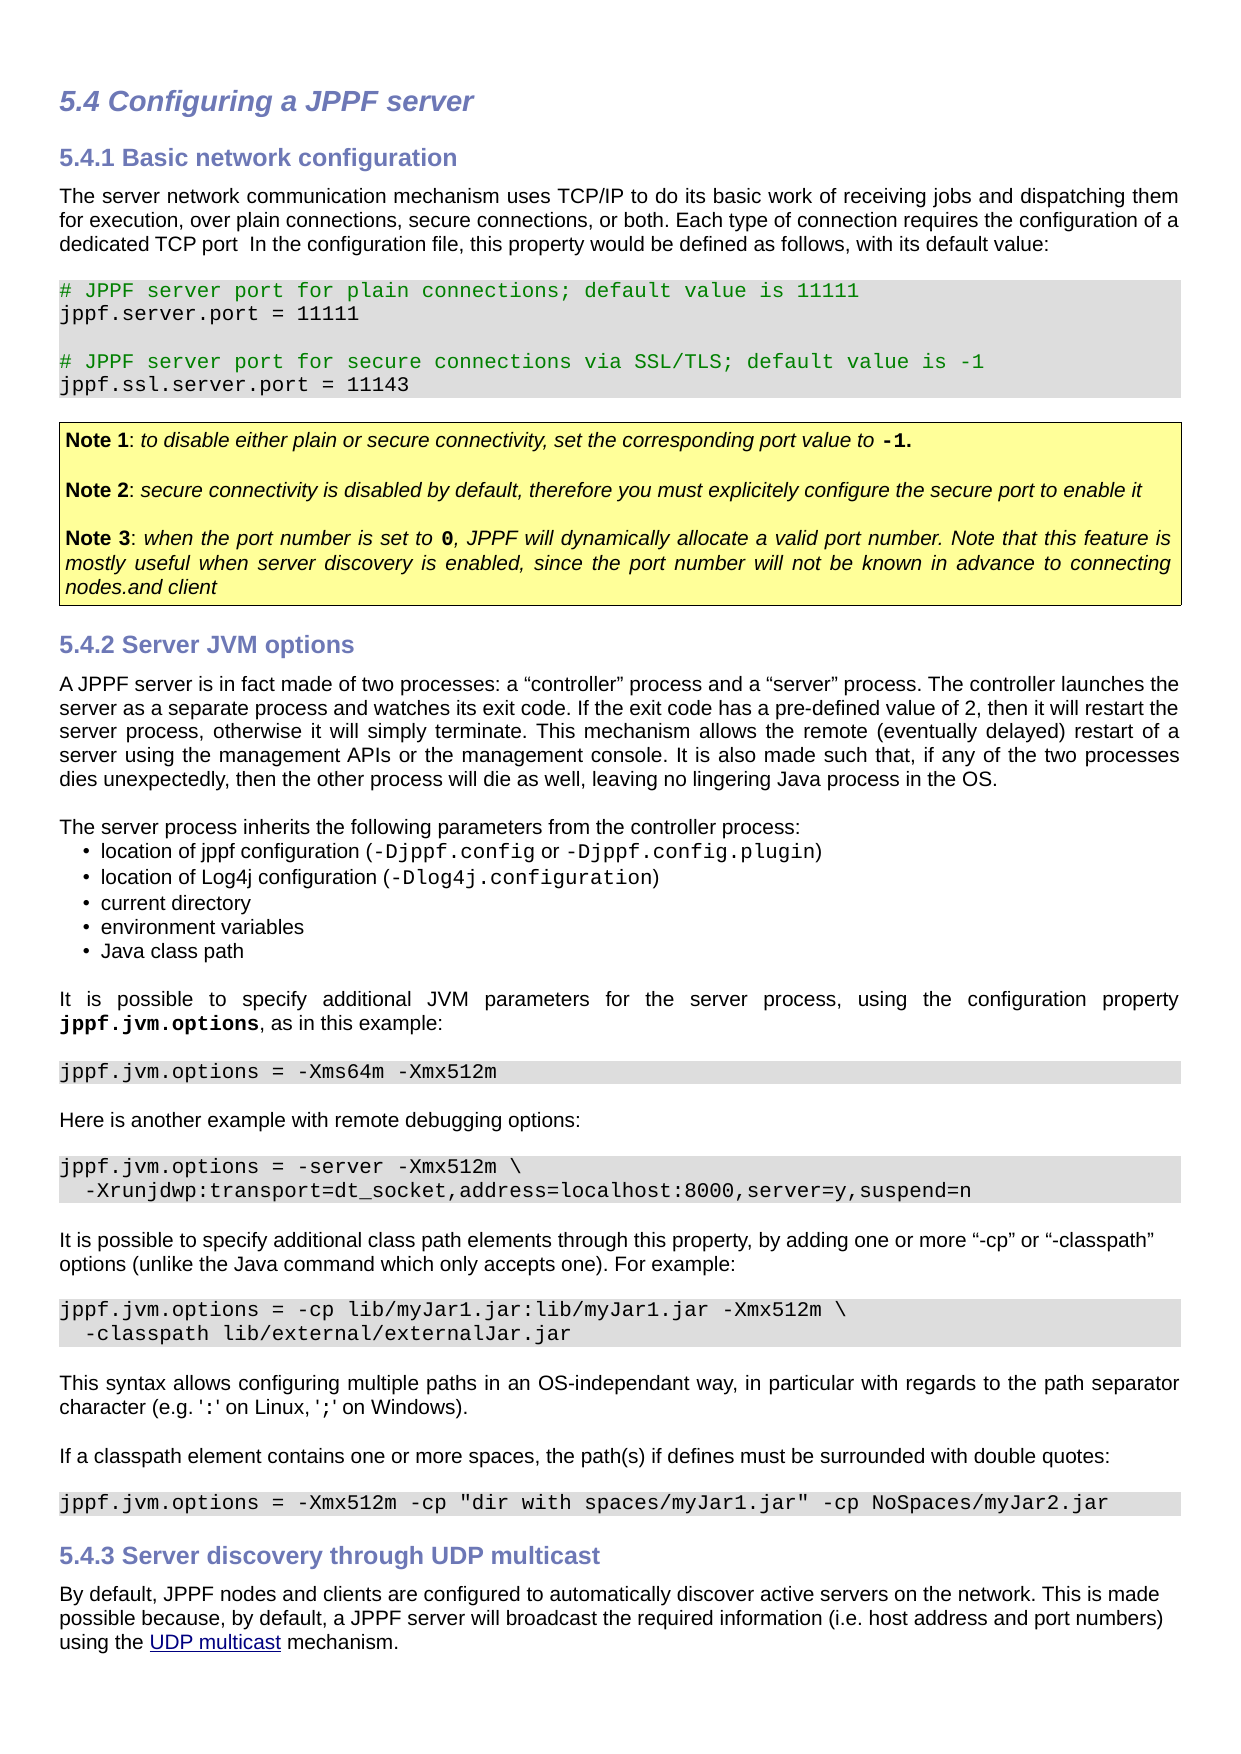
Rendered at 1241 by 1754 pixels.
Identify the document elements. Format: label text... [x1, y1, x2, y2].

text It is possible to specify additional class path elements through this property, by adding one or more “-cp” or “-classpath” options (unlike the Java command which only accepts one). For example: [59, 1227, 1181, 1275]
text jppf.jvm.options = -server -Xmx512m \ -Xrunjdwp:transport=dt_socket,address=localhost:8000,server=y,suspend=n [59, 1156, 1181, 1203]
subtitle Basic network configuration [59, 143, 1181, 171]
text A JPPF server is in fact made of two processes: a “controller” process and a “server” process. The controller launches the server as a separate process and watches its exit code. If the exit code has a pre-defined value of 2, then it will restart the server process, otherwise it will simply terminate. This mechanism allows the remote (eventually delayed) restart of a server using the management APIs or the management console. It is also made such that, if any of the two processes dies unexpectedly, then the other process will die as well, leaving no lingering Java process in the OS. [59, 671, 1181, 791]
text Note 1: to disable either plain or secure connectivity, set the corresponding port value to -1. [60, 423, 1181, 448]
list location of Log4j configuration (-Dlog4j.configuration) [83, 865, 1181, 891]
list environment variables [83, 915, 1181, 939]
text -classpath lib/external/externalJar.jar [59, 1323, 1181, 1347]
text Here is another example with remote debugging options: [59, 1108, 1181, 1132]
text jppf.jvm.options = -Xms64m -Xmx512m [59, 1061, 1181, 1084]
text # JPPF server port for plain connections; default value is 11111 [59, 280, 1181, 303]
text jppf.jvm.options = -Xmx512m -cp "dir with spaces/myJar1.jar" -cp NoSpaces/myJar2.jar [59, 1492, 1181, 1516]
text The server network communication mechanism uses TCP/IP to do its basic work of receiving jobs and dispatching them for execution, over plain connections, secure connections, or both. Each type of connection requires the configuration of a dedicated TCP port In the configuration file, this property would be defined as follows, with its default value: [59, 184, 1181, 256]
text It is possible to specify additional JVM parameters for the server process, using the configuration property jppf.jvm.options, as in this example: [59, 987, 1181, 1037]
list Java class path [83, 939, 1181, 963]
text jppf.jvm.options = -cp lib/myJar1.jar:lib/myJar1.jar -Xmx512m \ [59, 1299, 1181, 1323]
text This syntax allows configuring multiple paths in an OS-independant way, in particular with regards to the path separator character (e.g. ':' on Linux, ';' on Windows). [59, 1371, 1181, 1420]
list current directory [83, 891, 1181, 915]
text If a classpath element contains one or more spaces, the path(s) if defines must be surrounded with double quotes: [59, 1444, 1181, 1468]
text jppf.server.port = 11111 [59, 303, 1181, 327]
text The server process inherits the following parameters from the controller process: [59, 815, 1181, 839]
text By default, JPPF nodes and clients are configured to automatically discover active servers on the network. This is made possible because, by default, a JPPF server will broadcast the required information (i.e. host address and port numbers) using the UDP multicast mechanism. [59, 1582, 1181, 1654]
text # JPPF server port for secure connections via SSL/TLS; default value is -1 [59, 351, 1181, 374]
text Note 3: when the port number is set to 0, JPPF will dynamically allocate a valid port number. Note that this feature is mostly useful when server discovery is enabled, since the port number will not be known in advance to connecting nodes.and client [60, 519, 1181, 605]
subtitle Configuring a JPPF server [59, 84, 1181, 118]
list location of jppf configuration (-Djppf.config or -Djppf.config.plugin) [83, 839, 1181, 865]
subtitle Server discovery through UDP multicast [59, 1541, 1181, 1569]
subtitle Server JVM options [59, 630, 1181, 659]
text Note 2: secure connectivity is disabled by default, therefore you must explicitely configure the secure port to enable it [60, 471, 1181, 495]
text jppf.ssl.server.port = 11143 [59, 374, 1181, 398]
